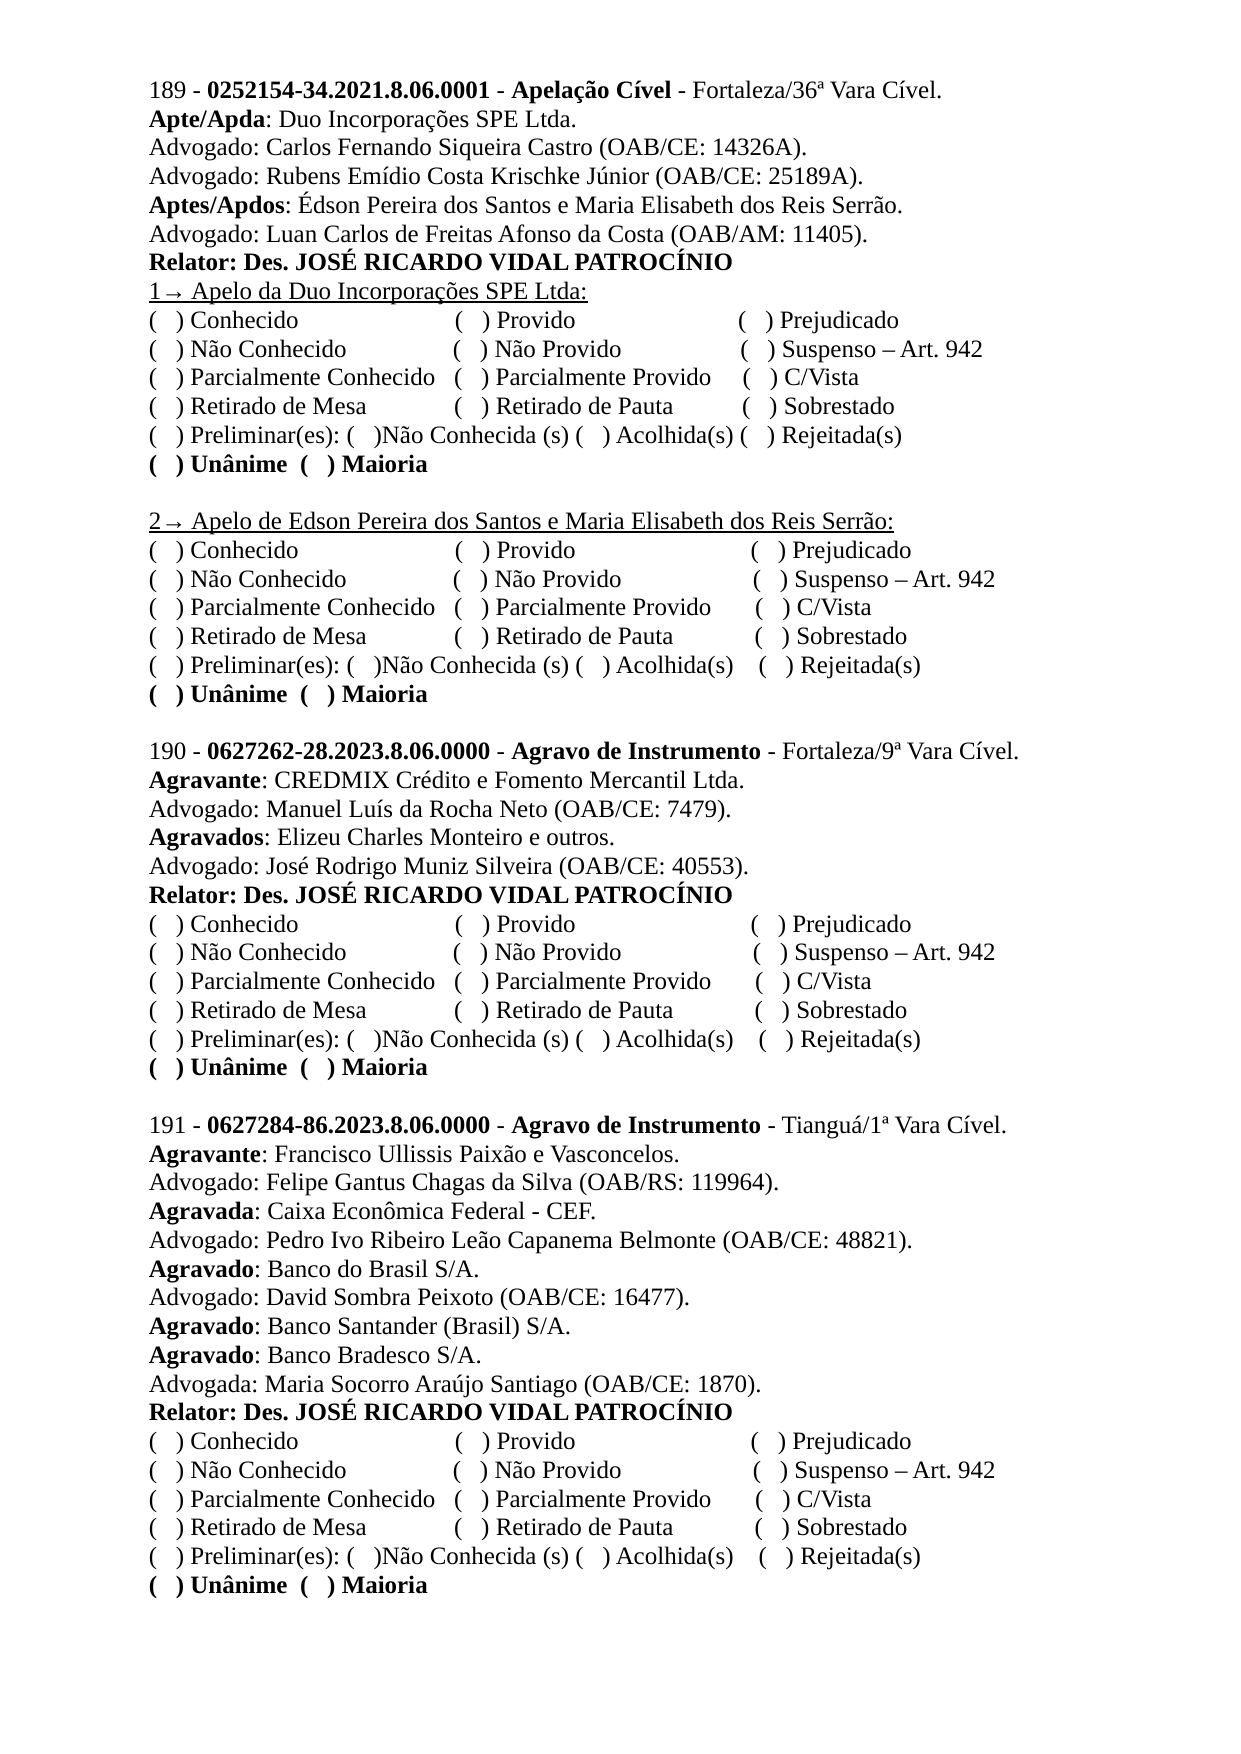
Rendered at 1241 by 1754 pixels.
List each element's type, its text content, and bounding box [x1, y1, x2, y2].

text Agravante: CREDMIX Crédito e Fomento Mercantil Ltda. [148, 765, 1141, 794]
text ( ) Conhecido ( ) Provido ( ) Prejudicado [148, 909, 1141, 937]
text 190 - 0627262-28.2023.8.06.0000 - Agravo de Instrumento - Fortaleza/9ª Vara Cível. [148, 736, 1141, 765]
text Advogado: Carlos Fernando Siqueira Castro (OAB/CE: 14326A). [148, 132, 1141, 161]
text Advogado: Manuel Luís da Rocha Neto (OAB/CE: 7479). [148, 794, 1141, 822]
text ( ) Conhecido ( ) Provido ( ) Prejudicado [148, 1426, 1141, 1455]
text Advogado: Felipe Gantus Chagas da Silva (OAB/RS: 119964). [148, 1167, 1141, 1196]
text ( ) Retirado de Mesa ( ) Retirado de Pauta ( ) Sobrestado [148, 391, 1158, 420]
text 2→ Apelo de Edson Pereira dos Santos e Maria Elisabeth dos Reis Serrão: [148, 506, 1141, 535]
text ( ) Conhecido ( ) Provido ( ) Prejudicado [148, 535, 1141, 564]
text 191 - 0627284-86.2023.8.06.0000 - Agravo de Instrumento - Tianguá/1ª Vara Cível. [148, 1110, 1141, 1139]
text Advogado: Pedro Ivo Ribeiro Leão Capanema Belmonte (OAB/CE: 48821). [148, 1225, 1141, 1254]
text Advogado: David Sombra Peixoto (OAB/CE: 16477). [148, 1282, 1141, 1311]
text ( ) Não Conhecido ( ) Não Provido ( ) Suspenso – Art. 942 [148, 334, 1158, 362]
text 1→ Apelo da Duo Incorporações SPE Ltda: [148, 276, 1141, 305]
text ( ) Unânime ( ) Maioria [148, 449, 1158, 477]
text Agravado: Banco Santander (Brasil) S/A. [148, 1311, 1141, 1340]
text Relator: Des. JOSÉ RICARDO VIDAL PATROCÍNIO [148, 1397, 1141, 1426]
text Advogado: José Rodrigo Muniz Silveira (OAB/CE: 40553). [148, 851, 1141, 880]
text Relator: Des. JOSÉ RICARDO VIDAL PATROCÍNIO [148, 880, 1141, 909]
text ( ) Unânime ( ) Maioria [148, 1052, 1158, 1081]
text ( ) Não Conhecido ( ) Não Provido ( ) Suspenso – Art. 942 [148, 1455, 1158, 1484]
text Agravada: Caixa Econômica Federal - CEF. [148, 1196, 1141, 1225]
text ( ) Preliminar(es): ( )Não Conhecida (s) ( ) Acolhida(s) ( ) Rejeitada(s) [148, 1541, 1158, 1570]
text ( ) Não Conhecido ( ) Não Provido ( ) Suspenso – Art. 942 [148, 564, 1158, 592]
text ( ) Retirado de Mesa ( ) Retirado de Pauta ( ) Sobrestado [148, 995, 1158, 1024]
text Agravados: Elizeu Charles Monteiro e outros. [148, 822, 1141, 851]
text Advogado: Rubens Emídio Costa Krischke Júnior (OAB/CE: 25189A). [148, 161, 1141, 190]
text ( ) Retirado de Mesa ( ) Retirado de Pauta ( ) Sobrestado [148, 1512, 1158, 1541]
text ( ) Unânime ( ) Maioria [148, 1570, 1158, 1599]
text ( ) Conhecido ( ) Provido ( ) Prejudicado [148, 305, 1141, 334]
text Advogada: Maria Socorro Araújo Santiago (OAB/CE: 1870). [148, 1369, 1141, 1397]
text ( ) Parcialmente Conhecido ( ) Parcialmente Provido ( ) C/Vista [148, 1484, 1158, 1512]
text ( ) Retirado de Mesa ( ) Retirado de Pauta ( ) Sobrestado [148, 621, 1158, 650]
text ( ) Preliminar(es): ( )Não Conhecida (s) ( ) Acolhida(s) ( ) Rejeitada(s) [148, 1024, 1158, 1052]
text ( ) Preliminar(es): ( )Não Conhecida (s) ( ) Acolhida(s) ( ) Rejeitada(s) [148, 420, 1158, 449]
text ( ) Unânime ( ) Maioria [148, 679, 1158, 707]
text Agravado: Banco Bradesco S/A. [148, 1340, 1141, 1369]
text Relator: Des. JOSÉ RICARDO VIDAL PATROCÍNIO [148, 247, 1141, 276]
text ( ) Parcialmente Conhecido ( ) Parcialmente Provido ( ) C/Vista [148, 362, 1158, 391]
text Agravante: Francisco Ullissis Paixão e Vasconcelos. [148, 1139, 1141, 1167]
text 189 - 0252154-34.2021.8.06.0001 - Apelação Cível - Fortaleza/36ª Vara Cível. [148, 75, 1141, 104]
text ( ) Preliminar(es): ( )Não Conhecida (s) ( ) Acolhida(s) ( ) Rejeitada(s) [148, 650, 1158, 679]
text ( ) Parcialmente Conhecido ( ) Parcialmente Provido ( ) C/Vista [148, 592, 1158, 621]
text Apte/Apda: Duo Incorporações SPE Ltda. [148, 104, 1141, 132]
text Advogado: Luan Carlos de Freitas Afonso da Costa (OAB/AM: 11405). [148, 219, 1141, 247]
text Aptes/Apdos: Édson Pereira dos Santos e Maria Elisabeth dos Reis Serrão. [148, 190, 1141, 219]
text Agravado: Banco do Brasil S/A. [148, 1254, 1141, 1282]
text ( ) Parcialmente Conhecido ( ) Parcialmente Provido ( ) C/Vista [148, 966, 1158, 995]
text ( ) Não Conhecido ( ) Não Provido ( ) Suspenso – Art. 942 [148, 937, 1158, 966]
